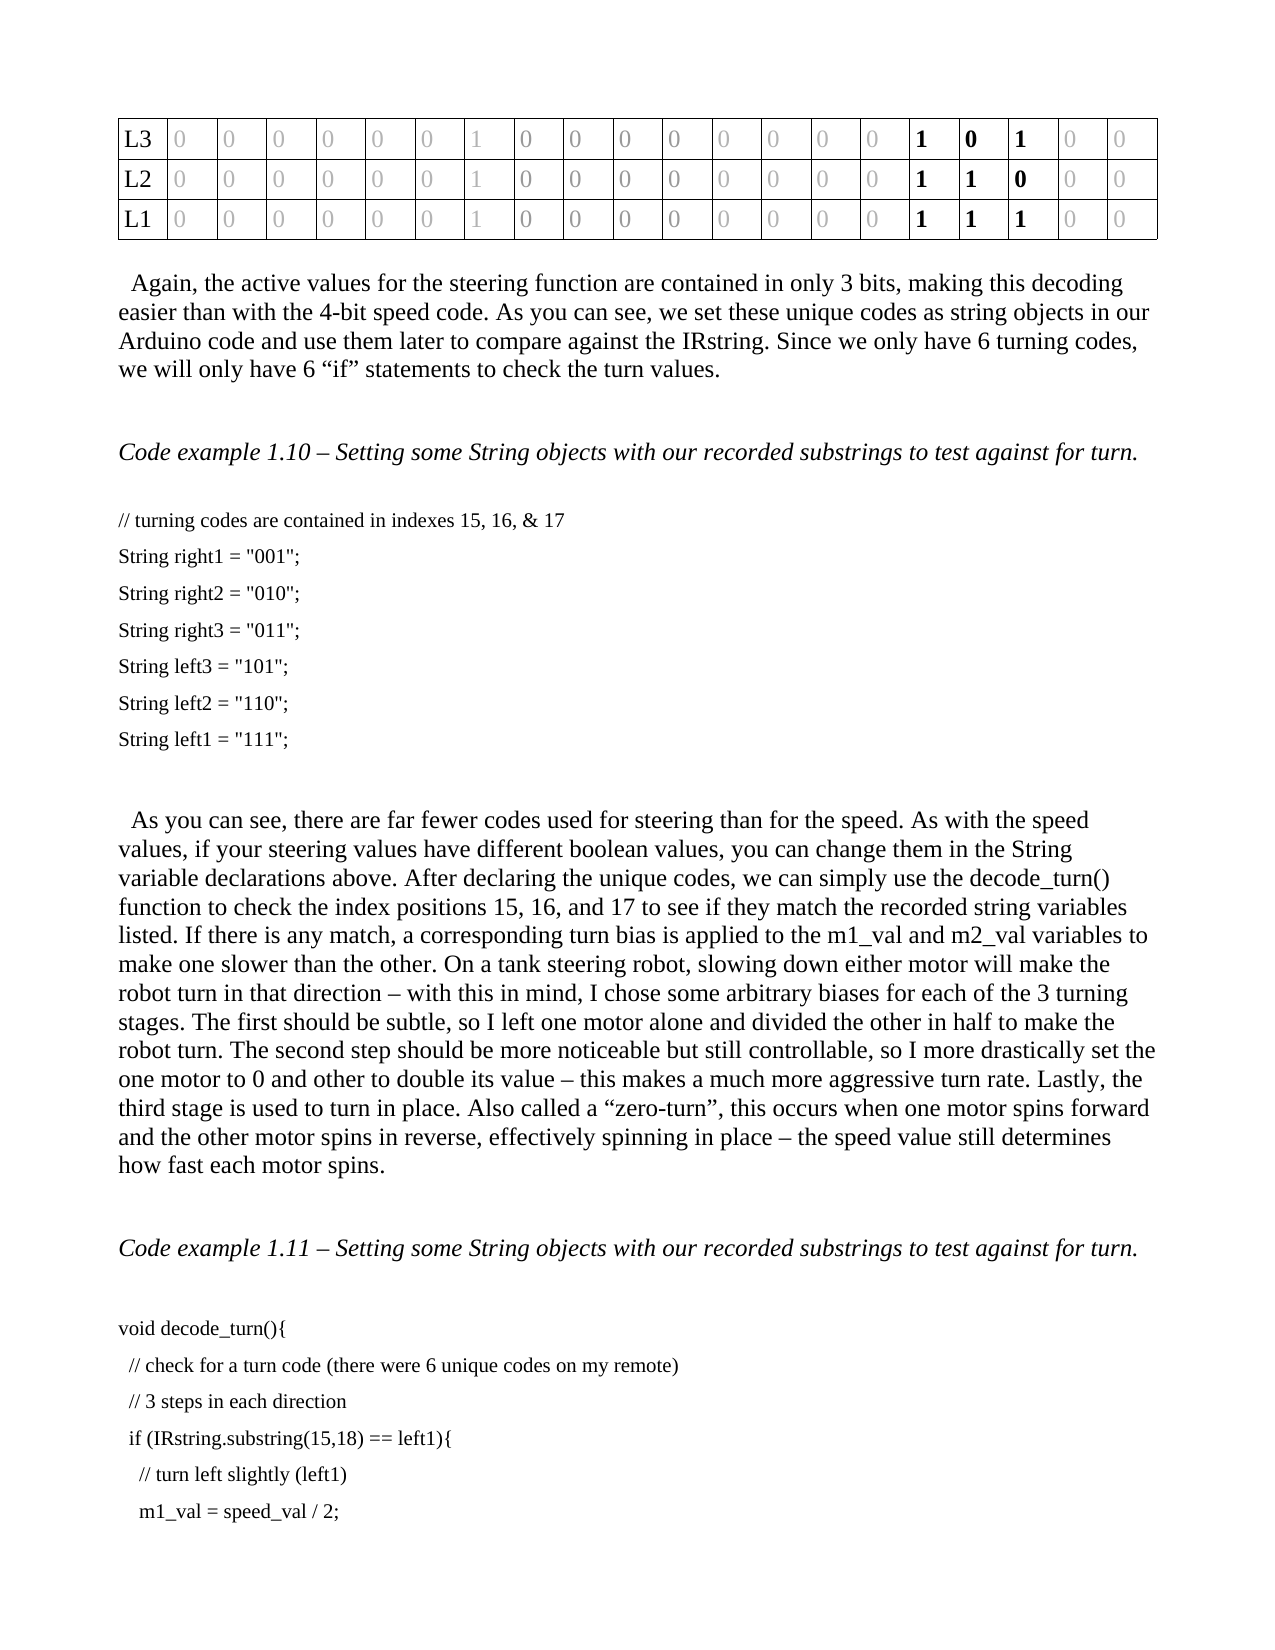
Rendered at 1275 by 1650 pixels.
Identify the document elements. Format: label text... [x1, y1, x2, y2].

text String right3 = "011"; [118, 618, 1157, 642]
table_cell 0 [812, 160, 860, 199]
table_cell 0 [861, 200, 909, 239]
table_cell 1 [1009, 119, 1058, 158]
table_cell 0 [317, 200, 365, 239]
table_cell 0 [564, 200, 613, 239]
table_cell 0 [267, 200, 316, 239]
text // turning codes are contained in indexes 15, 16, & 17 [118, 508, 1157, 532]
table_cell 0 [366, 160, 415, 199]
table_cell 0 [416, 119, 464, 158]
text if (IRstring.substring(15,18) == left1){ [118, 1426, 1157, 1450]
table_cell L3 [119, 119, 167, 158]
text String left3 = "101"; [118, 654, 1157, 678]
text Again, the active values for the steering function are contained in only 3 bits, making this decoding easier than with the 4-bit speed code. As you can see, we set these unique codes as string objects in our Arduino code and use them later to compare against the IRstring. Since we only have 6 turning codes, we will only have 6 “if” statements to check the turn values. [118, 268, 1157, 383]
table_cell 0 [614, 119, 662, 158]
table_cell 0 [218, 200, 266, 239]
text String left2 = "110"; [118, 691, 1157, 715]
text // check for a turn code (there were 6 unique codes on my remote) [118, 1352, 1157, 1377]
text Code example 1.10 – Setting some String objects with our recorded substrings to test against for turn. [118, 437, 1157, 466]
table_cell 0 [713, 200, 761, 239]
table_cell 0 [515, 200, 563, 239]
table_cell 0 [614, 200, 662, 239]
table_cell 0 [762, 119, 811, 158]
table_cell 0 [168, 200, 217, 239]
text As you can see, there are far fewer codes used for steering than for the speed. As with the speed values, if your steering values have different boolean values, you can change them in the String variable declarations above. After declaring the unique codes, we can simply use the decode_turn() function to check the index positions 15, 16, and 17 to see if they match the recorded string variables listed. If there is any match, a corresponding turn bias is applied to the m1_val and m2_val variables to make one slower than the other. On a tank steering robot, slowing down either motor will make the robot turn in that direction – with this in mind, I chose some arbitrary biases for each of the 3 turning stages. The first should be subtle, so I left one motor alone and divided the other in half to make the robot turn. The second step should be more noticeable but still controllable, so I more drastically set the one motor to 0 and other to double its value – this makes a much more aggressive turn rate. Lastly, the third stage is used to turn in place. Also called a “zero-turn”, this occurs when one motor spins forward and the other motor spins in reverse, effectively spinning in place – the speed value still determines how fast each motor spins. [118, 806, 1157, 1179]
table_cell 1 [465, 160, 514, 199]
table_cell 0 [663, 200, 712, 239]
table_cell 0 [713, 119, 761, 158]
table_cell 0 [1108, 119, 1157, 158]
table_cell 0 [1108, 200, 1157, 239]
text // 3 steps in each direction [118, 1389, 1157, 1413]
table_cell 0 [317, 160, 365, 199]
table_cell 0 [564, 119, 613, 158]
table_cell 0 [168, 160, 217, 199]
table_cell 0 [812, 200, 860, 239]
table_cell 0 [762, 160, 811, 199]
table_cell 0 [416, 160, 464, 199]
table_cell 0 [713, 160, 761, 199]
table_cell 0 [812, 119, 860, 158]
text // turn left slightly (left1) [118, 1462, 1157, 1486]
table_cell 0 [218, 160, 266, 199]
text String right2 = "010"; [118, 581, 1157, 605]
text void decode_turn(){ [118, 1316, 1157, 1340]
table_cell 0 [168, 119, 217, 158]
table_cell 0 [1059, 119, 1107, 158]
table_cell 0 [1059, 200, 1107, 239]
table_cell 0 [861, 119, 909, 158]
text String right1 = "001"; [118, 544, 1157, 568]
table_cell 0 [366, 119, 415, 158]
table_cell 0 [1108, 160, 1157, 199]
table_cell 0 [416, 200, 464, 239]
table_cell 0 [663, 119, 712, 158]
table_cell 1 [910, 200, 959, 239]
table_cell 1 [465, 119, 514, 158]
table_cell 0 [267, 119, 316, 158]
table_cell 0 [515, 119, 563, 158]
table_cell 0 [960, 119, 1008, 158]
table_cell 1 [960, 160, 1008, 199]
table_cell 0 [762, 200, 811, 239]
table_cell 0 [1059, 160, 1107, 199]
text m1_val = speed_val / 2; [118, 1499, 1157, 1523]
table_cell 0 [861, 160, 909, 199]
table_cell 1 [465, 200, 514, 239]
text Code example 1.11 – Setting some String objects with our recorded substrings to test against for turn. [118, 1233, 1157, 1262]
table_cell 0 [218, 119, 266, 158]
table_cell 0 [564, 160, 613, 199]
table_cell L2 [119, 160, 167, 199]
table_cell 1 [910, 160, 959, 199]
table_cell 0 [317, 119, 365, 158]
text String left1 = "111"; [118, 727, 1157, 751]
table_cell 0 [614, 160, 662, 199]
table_cell 0 [663, 160, 712, 199]
table_cell L1 [119, 200, 167, 239]
table_cell 1 [910, 119, 959, 158]
table_cell 0 [515, 160, 563, 199]
table_cell 1 [1009, 200, 1058, 239]
table_cell 0 [1009, 160, 1058, 199]
table_cell 0 [267, 160, 316, 199]
table_cell 1 [960, 200, 1008, 239]
table_cell 0 [366, 200, 415, 239]
